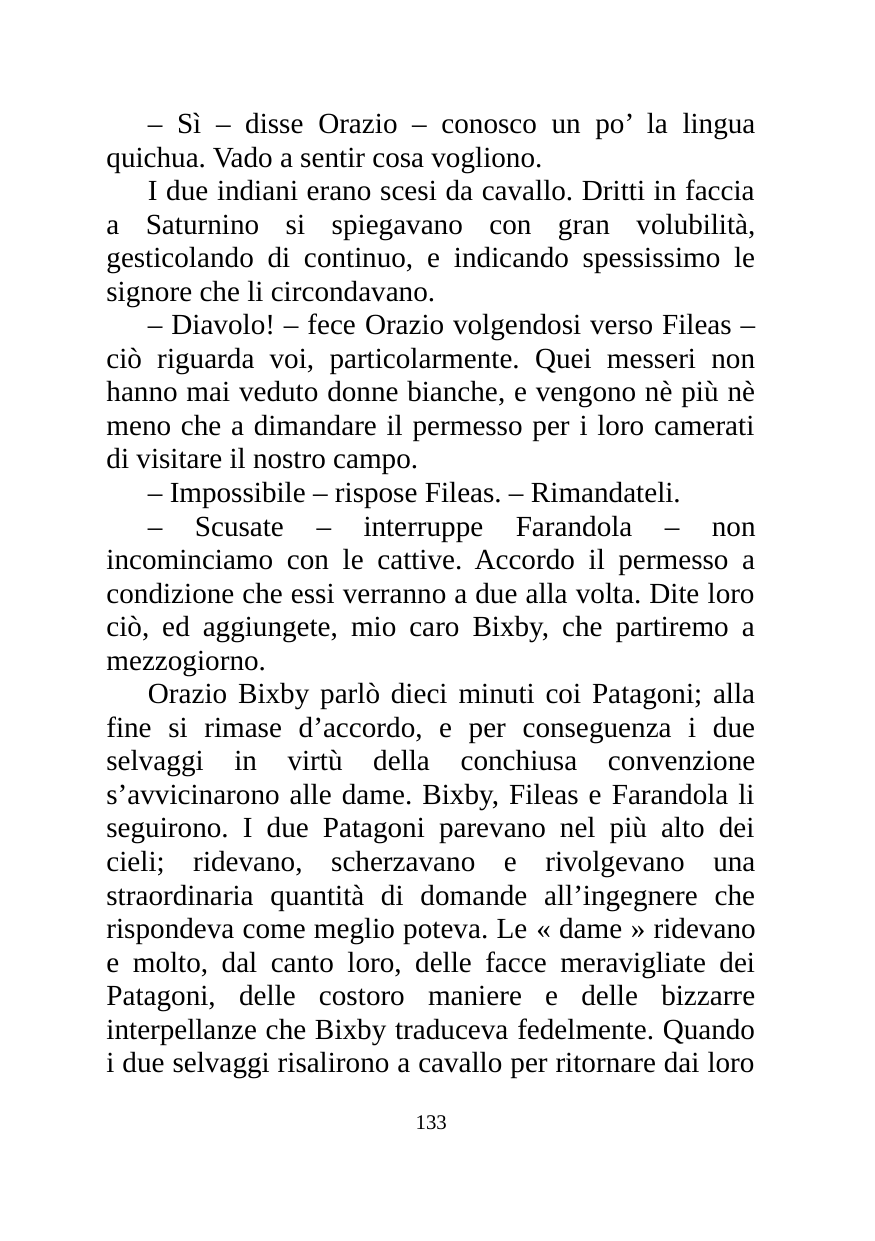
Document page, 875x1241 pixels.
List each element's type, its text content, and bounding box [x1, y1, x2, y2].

text – Scusate – interruppe Farandola – non incominciamo con le cattive. Accordo il permesso a condizione che essi verranno a due alla volta. Dite loro ciò, ed aggiungete, mio caro Bixby, che partiremo a mezzogiorno. [106, 509, 756, 676]
text I due indiani erano scesi da cavallo. Dritti in faccia a Saturnino si spiegavano con gran volubilità, gesticolando di continuo, e indicando spessissimo le signore che li circondavano. [106, 173, 756, 307]
text – Diavolo! – fece Orazio volgendosi verso Fileas – ciò riguarda voi, particolarmente. Quei messeri non hanno mai veduto donne bianche, e vengono nè più nè meno che a dimandare il permesso per i loro camerati di visitare il nostro campo. [106, 307, 756, 475]
text Orazio Bixby parlò dieci minuti coi Patagoni; alla fine si rimase d’accordo, e per conseguenza i due selvaggi in virtù della conchiusa convenzione s’avvicinarono alle dame. Bixby, Fileas e Farandola li seguirono. I due Patagoni parevano nel più alto dei cieli; ridevano, scherzavano e rivolgevano una straordinaria quantità di domande all’ingegnere che rispondeva come meglio poteva. Le « dame » ridevano e molto, dal canto loro, delle facce meravigliate dei Patagoni, delle costoro maniere e delle bizzarre interpellanze che Bixby traduceva fedelmente. Quando i due selvaggi risalirono a cavallo per ritornare dai loro [106, 676, 756, 1079]
text – Sì – disse Orazio – conosco un po’ la lingua quichua. Vado a sentir cosa vogliono. [106, 106, 756, 173]
text – Impossibile – rispose Fileas. – Rimandateli. [106, 475, 756, 509]
